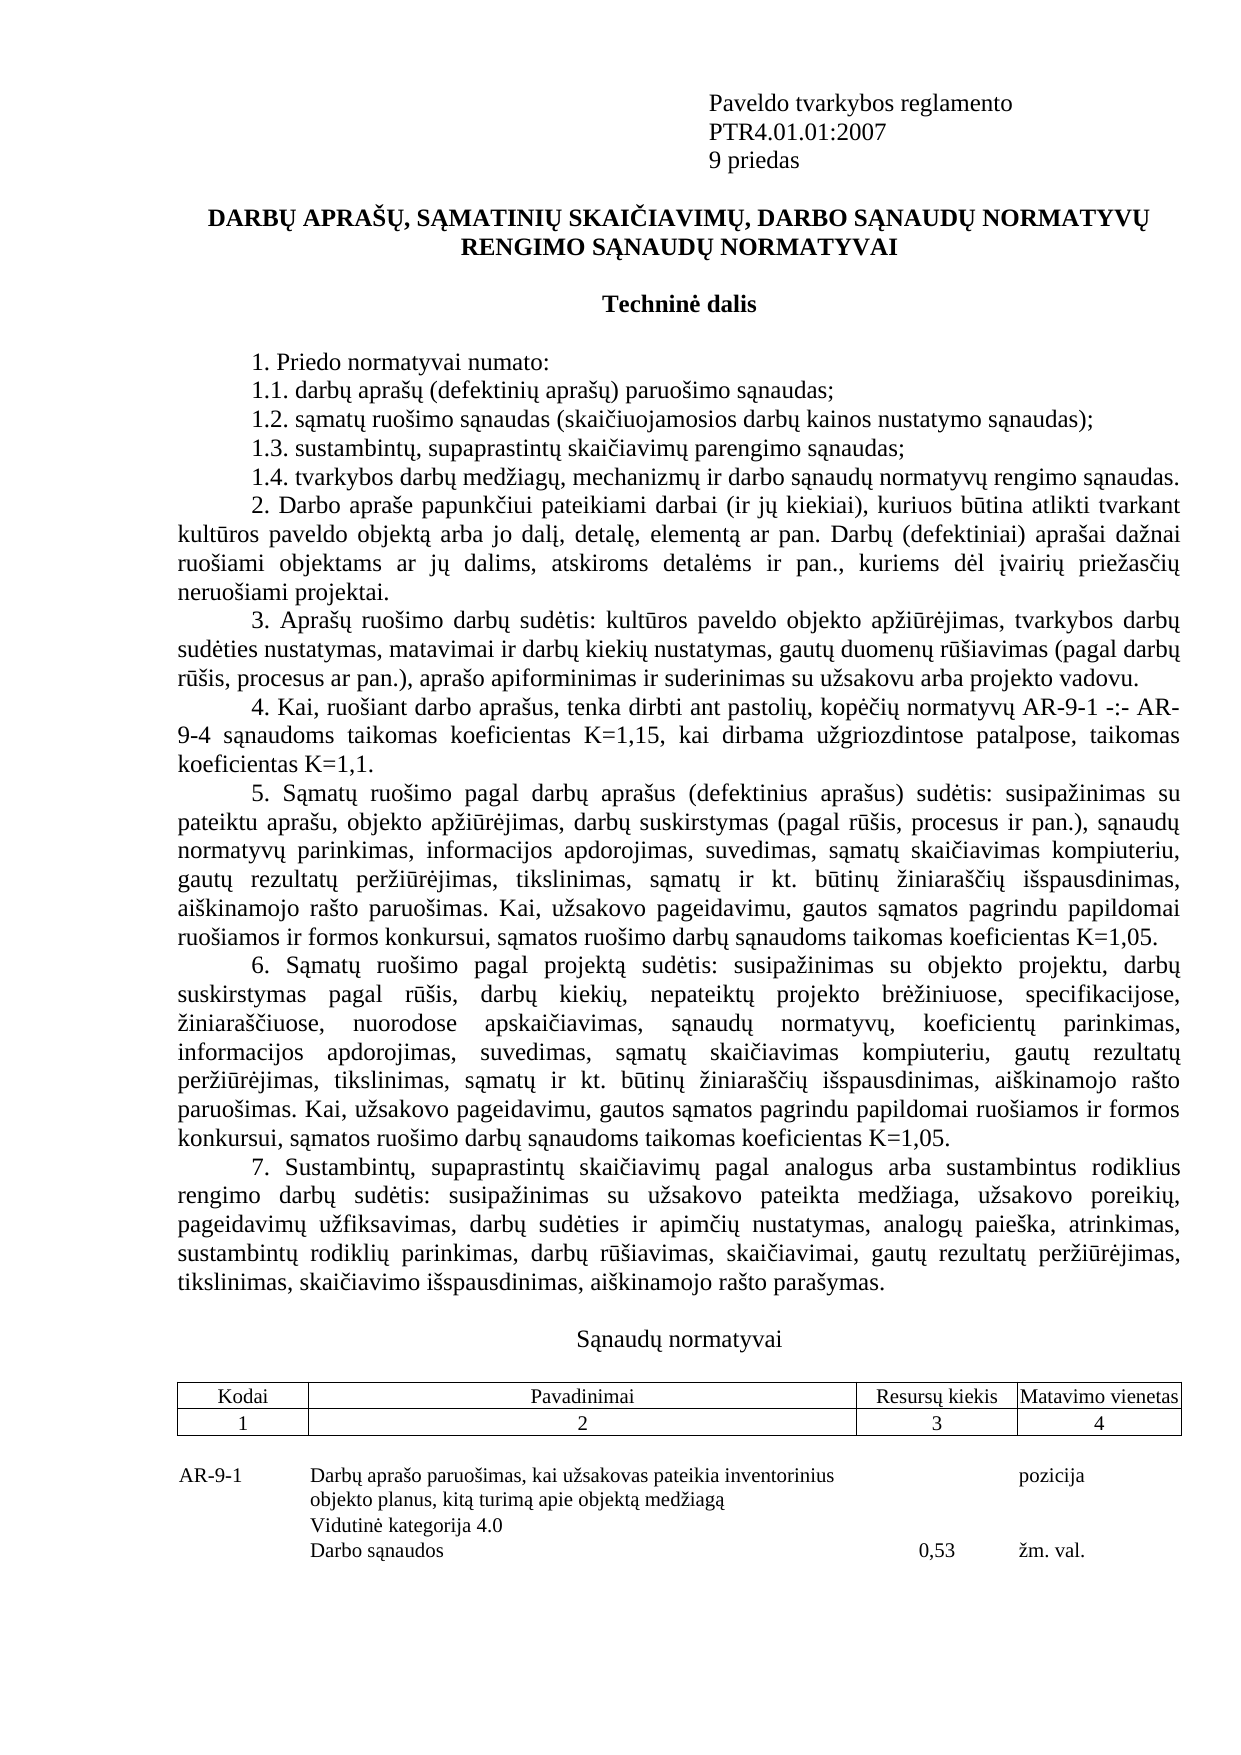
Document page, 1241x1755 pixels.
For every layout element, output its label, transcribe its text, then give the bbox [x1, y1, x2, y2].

text PTR4.01.01:2007 [177, 117, 1181, 145]
text 6. Sąmatų ruošimo pagal projektą sudėtis: susipažinimas su objekto projektu, darbų suskirstymas pagal rūšis, darbų kiekių, nepateiktų projekto brėžiniuose, specifikacijose, žiniaraščiuose, nuorodose apskaičiavimas, sąnaudų normatyvų, koeficientų parinkimas, informacijos apdorojimas, suvedimas, sąmatų skaičiavimas kompiuteriu, gautų rezultatų peržiūrėjimas, tikslinimas, sąmatų ir kt. būtinų žiniaraščių išspausdinimas, aiškinamojo rašto paruošimas. Kai, užsakovo pageidavimu, gautos sąmatos pagrindu papildomai ruošiamos ir formos konkursui, sąmatos ruošimo darbų sąnaudoms taikomas koeficientas K=1,05. [177, 950, 1181, 1152]
text 7. Sustambintų, supaprastintų skaičiavimų pagal analogus arba sustambintus rodiklius rengimo darbų sudėtis: susipažinimas su užsakovo pateikta medžiaga, užsakovo poreikių, pageidavimų užfiksavimas, darbų sudėties ir apimčių nustatymas, analogų paieška, atrinkimas, sustambintų rodiklių parinkimas, darbų rūšiavimas, skaičiavimai, gautų rezultatų peržiūrėjimas, tikslinimas, skaičiavimo išspausdinimas, aiškinamojo rašto parašymas. [177, 1152, 1181, 1295]
text 5. Sąmatų ruošimo pagal darbų aprašus (defektinius aprašus) sudėtis: susipažinimas su pateiktu aprašu, objekto apžiūrėjimas, darbų suskirstymas (pagal rūšis, procesus ir pan.), sąnaudų normatyvų parinkimas, informacijos apdorojimas, suvedimas, sąmatų skaičiavimas kompiuteriu, gautų rezultatų peržiūrėjimas, tikslinimas, sąmatų ir kt. būtinų žiniaraščių išspausdinimas, aiškinamojo rašto paruošimas. Kai, užsakovo pageidavimu, gautos sąmatos pagrindu papildomai ruošiamos ir formos konkursui, sąmatos ruošimo darbų sąnaudoms taikomas koeficientas K=1,05. [177, 778, 1181, 950]
text 1.3. sustambintų, supaprastintų skaičiavimų parengimo sąnaudas; [177, 433, 1181, 462]
text 3. Aprašų ruošimo darbų sudėtis: kultūros paveldo objekto apžiūrėjimas, tvarkybos darbų sudėties nustatymas, matavimai ir darbų kiekių nustatymas, gautų duomenų rūšiavimas (pagal darbų rūšis, procesus ar pan.), aprašo apiforminimas ir suderinimas su užsakovu arba projekto vadovu. [177, 605, 1181, 692]
text Techninė dalis [177, 289, 1181, 318]
text DARBŲ APRAŠŲ, SĄMATINIŲ SKAIČIAVIMŲ, DARBO SĄNAUDŲ NORMATYVŲ RENGIMO SĄNAUDŲ NORMATYVAI [177, 203, 1181, 260]
text 1. Priedo normatyvai numato: [177, 347, 1181, 375]
text Sąnaudų normatyvai [177, 1324, 1181, 1353]
text 1.4. tvarkybos darbų medžiagų, mechanizmų ir darbo sąnaudų normatyvų rengimo sąnaudas. [177, 462, 1181, 490]
text 4. Kai, ruošiant darbo aprašus, tenka dirbti ant pastolių, kopėčių normatyvų AR-9-1 -:- AR-9-4 sąnaudoms taikomas koeficientas K=1,15, kai dirbama užgriozdintose patalpose, taikomas koeficientas K=1,1. [177, 692, 1181, 778]
text 2. Darbo apraše papunkčiui pateikiami darbai (ir jų kiekiai), kuriuos būtina atlikti tvarkant kultūros paveldo objektą arba jo dalį, detalę, elementą ar pan. Darbų (defektiniai) aprašai dažnai ruošiami objektams ar jų dalims, atskiroms detalėms ir pan., kuriems dėl įvairių priežasčių neruošiami projektai. [177, 490, 1181, 605]
text 1.2. sąmatų ruošimo sąnaudas (skaičiuojamosios darbų kainos nustatymo sąnaudas); [177, 404, 1181, 433]
text 1.1. darbų aprašų (defektinių aprašų) paruošimo sąnaudas; [177, 375, 1181, 404]
text 9 priedas [177, 145, 1181, 174]
text Paveldo tvarkybos reglamento [177, 88, 1181, 117]
